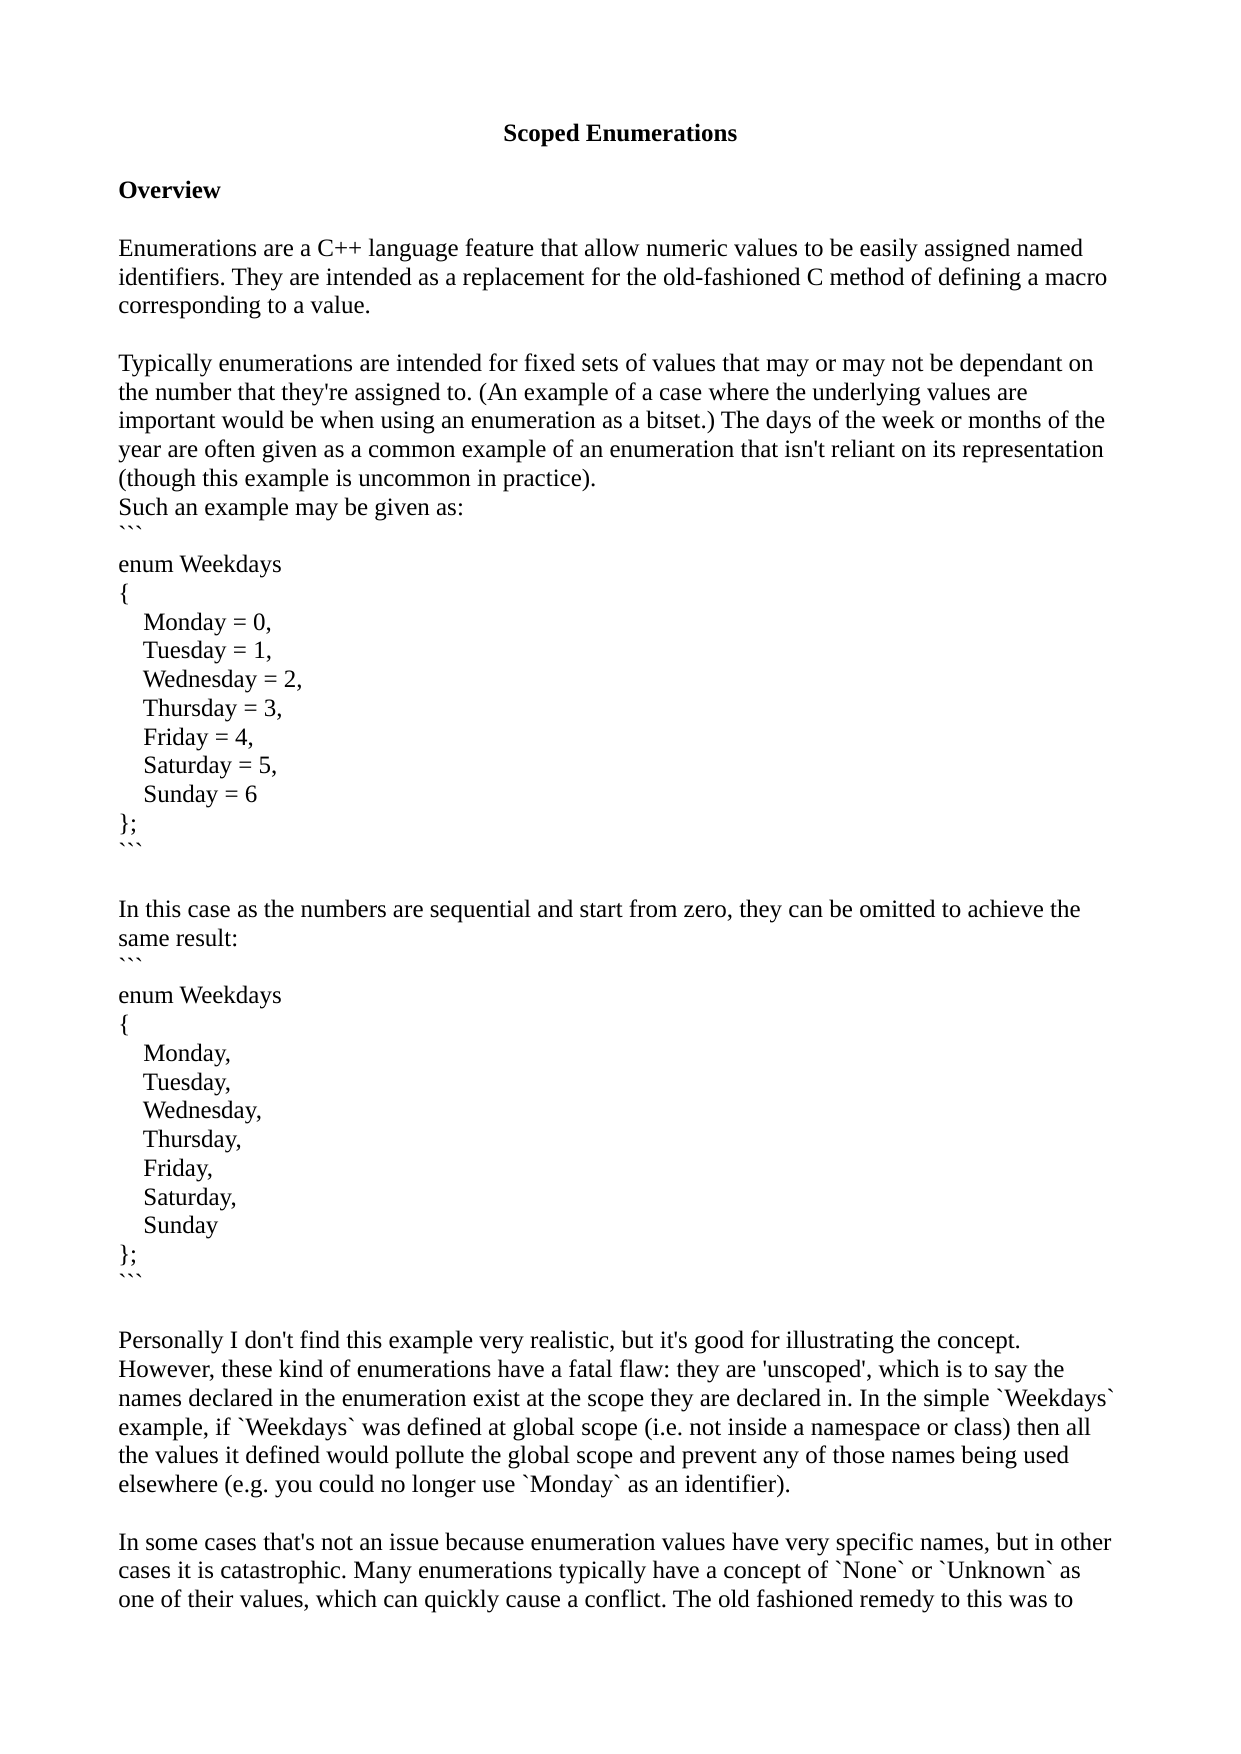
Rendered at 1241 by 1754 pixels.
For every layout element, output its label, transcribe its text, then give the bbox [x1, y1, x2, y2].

text However, these kind of enumerations have a fatal flaw: they are 'unscoped', which is to say the names declared in the enumeration exist at the scope they are declared in. In the simple `Weekdays` example, if `Weekdays` was defined at global scope (i.e. not inside a namespace or class) then all the values it defined would pollute the global scope and prevent any of those names being used elsewhere (e.g. you could no longer use `Monday` as an identifier). [118, 1354, 1122, 1498]
text Overview [118, 176, 1122, 204]
text ``` [118, 952, 1122, 981]
text Scoped Enumerations [118, 118, 1122, 147]
text Saturday = 5, [118, 751, 1122, 779]
text { [118, 578, 1122, 607]
text Sunday [118, 1211, 1122, 1239]
text }; [118, 808, 1122, 837]
text Friday = 4, [118, 722, 1122, 751]
text { [118, 1009, 1122, 1038]
text In this case as the numbers are sequential and start from zero, they can be omitted to achieve the same result: [118, 894, 1122, 952]
text Such an example may be given as: [118, 492, 1122, 521]
text ``` [118, 837, 1122, 866]
text enum Weekdays [118, 981, 1122, 1009]
text Monday = 0, [118, 607, 1122, 636]
text Thursday, [118, 1124, 1122, 1153]
text Wednesday = 2, [118, 664, 1122, 693]
text Monday, [118, 1038, 1122, 1067]
text ``` [118, 1268, 1122, 1297]
text Enumerations are a C++ language feature that allow numeric values to be easily assigned named identifiers. They are intended as a replacement for the old-fashioned C method of defining a macro corresponding to a value. [118, 233, 1122, 319]
text enum Weekdays [118, 549, 1122, 578]
text Thursday = 3, [118, 693, 1122, 722]
text }; [118, 1239, 1122, 1268]
text ``` [118, 521, 1122, 549]
text In some cases that's not an issue because enumeration values have very specific names, but in other cases it is catastrophic. Many enumerations typically have a concept of `None` or `Unknown` as one of their values, which can quickly cause a conflict. The old fashioned remedy to this was to [118, 1527, 1122, 1613]
text Saturday, [118, 1182, 1122, 1211]
text Wednesday, [118, 1096, 1122, 1124]
text Sunday = 6 [118, 779, 1122, 808]
text Personally I don't find this example very realistic, but it's good for illustrating the concept. [118, 1326, 1122, 1354]
text Tuesday, [118, 1067, 1122, 1096]
text Tuesday = 1, [118, 636, 1122, 664]
text Friday, [118, 1153, 1122, 1182]
text Typically enumerations are intended for fixed sets of values that may or may not be dependant on the number that they're assigned to. (An example of a case where the underlying values are important would be when using an enumeration as a bitset.) The days of the week or months of the year are often given as a common example of an enumeration that isn't reliant on its representation (though this example is uncommon in practice). [118, 348, 1122, 492]
